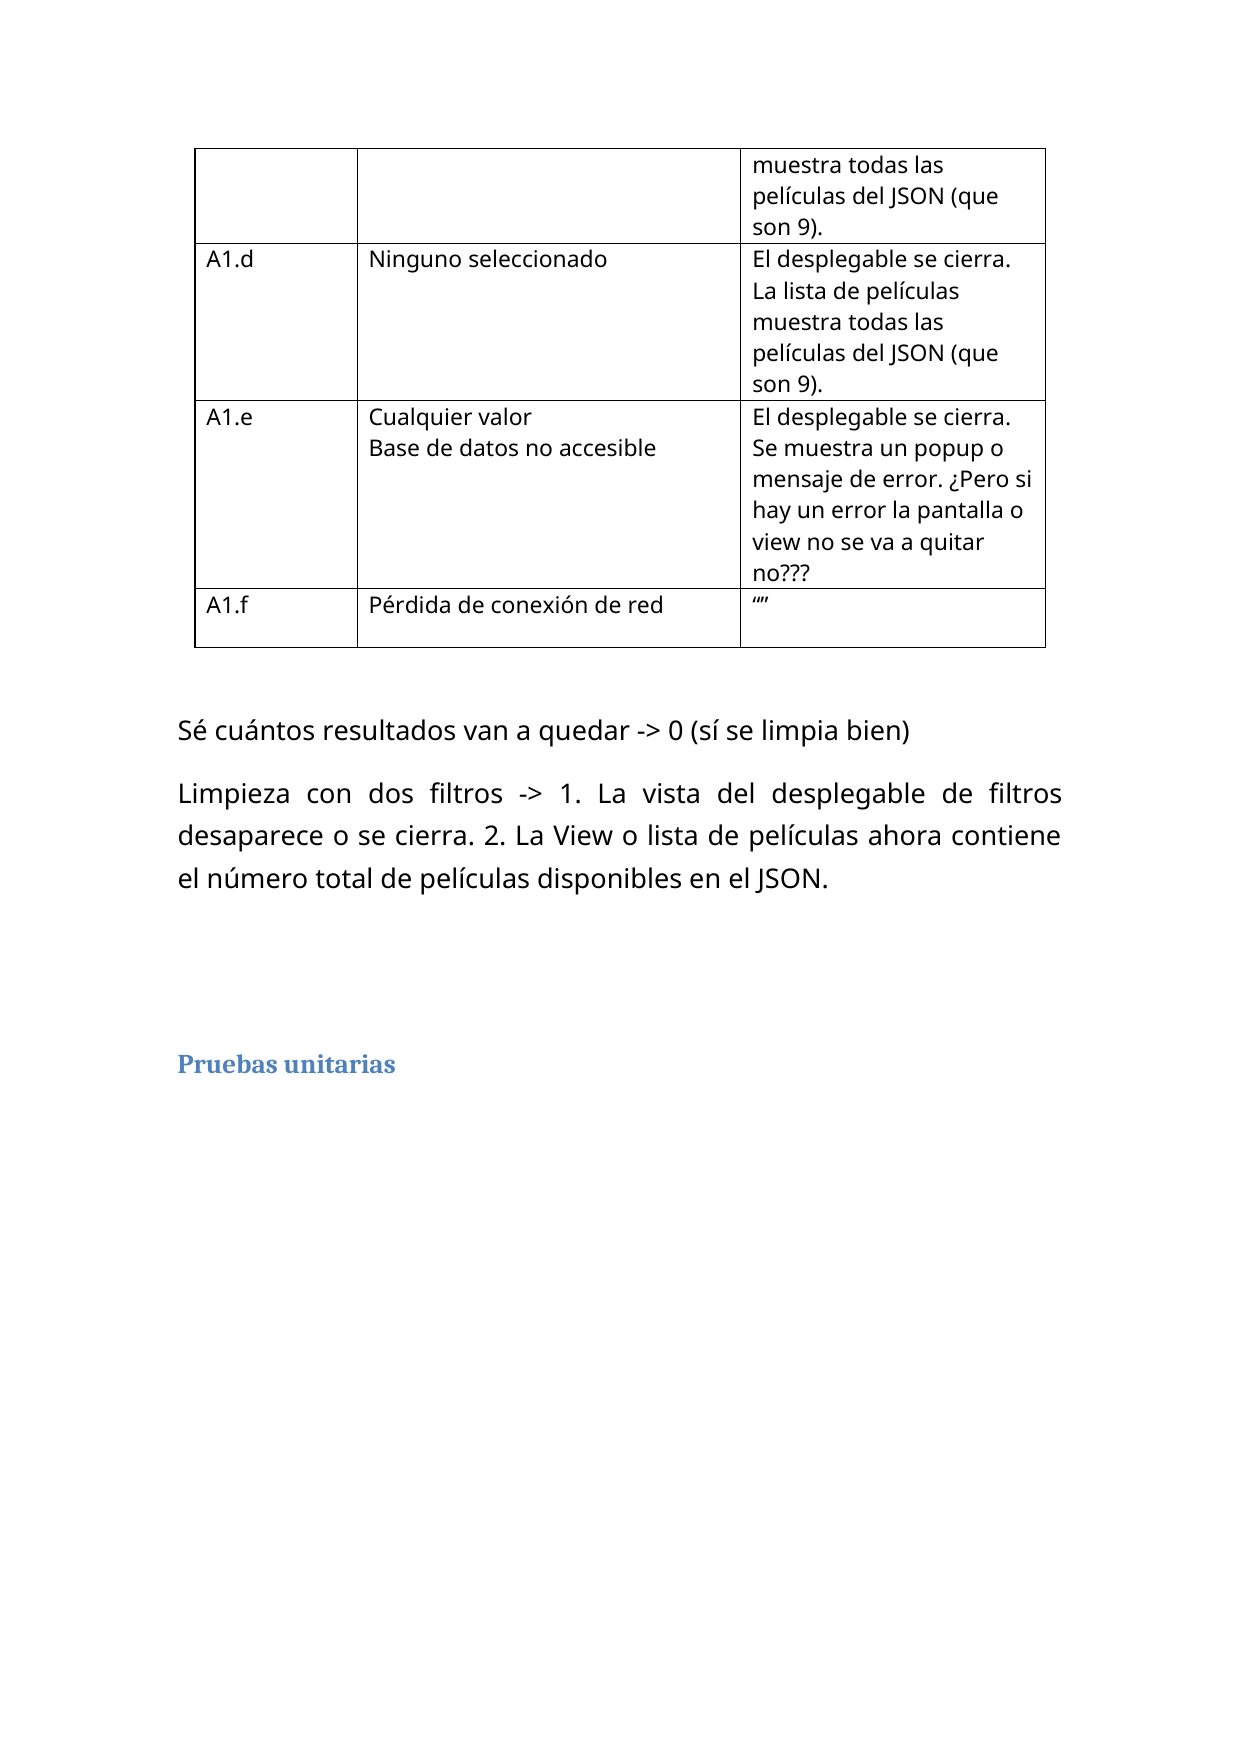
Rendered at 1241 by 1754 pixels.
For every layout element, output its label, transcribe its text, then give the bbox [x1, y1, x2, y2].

table_cell A1.e [196, 401, 357, 588]
text Sé cuántos resultados van a quedar -> 0 (sí se limpia bien) [177, 711, 1063, 748]
table_cell Cualquier valor Base de datos no accesible [358, 401, 740, 588]
text Pruebas unitarias [177, 1049, 1063, 1080]
table_cell “” [741, 589, 1045, 647]
table_cell El desplegable se cierra. Se muestra un popup o mensaje de error. ¿Pero si hay un error la pantalla o view no se va a quitar no??? [741, 401, 1045, 588]
table_cell [358, 149, 740, 242]
table_cell Ninguno seleccionado [358, 244, 740, 400]
table_cell muestra todas las películas del JSON (que son 9). [741, 149, 1045, 242]
table_cell A1.d [196, 244, 357, 400]
text Limpieza con dos filtros -> 1. La vista del desplegable de filtros desaparece o se cierra. 2. La View o lista de películas ahora contiene el número total de películas disponibles en el JSON. [177, 774, 1063, 896]
table_cell [196, 149, 357, 242]
table_cell A1.f [196, 589, 357, 647]
table_cell El desplegable se cierra. La lista de películas muestra todas las películas del JSON (que son 9). [741, 244, 1045, 400]
table_cell Pérdida de conexión de red [358, 589, 740, 647]
